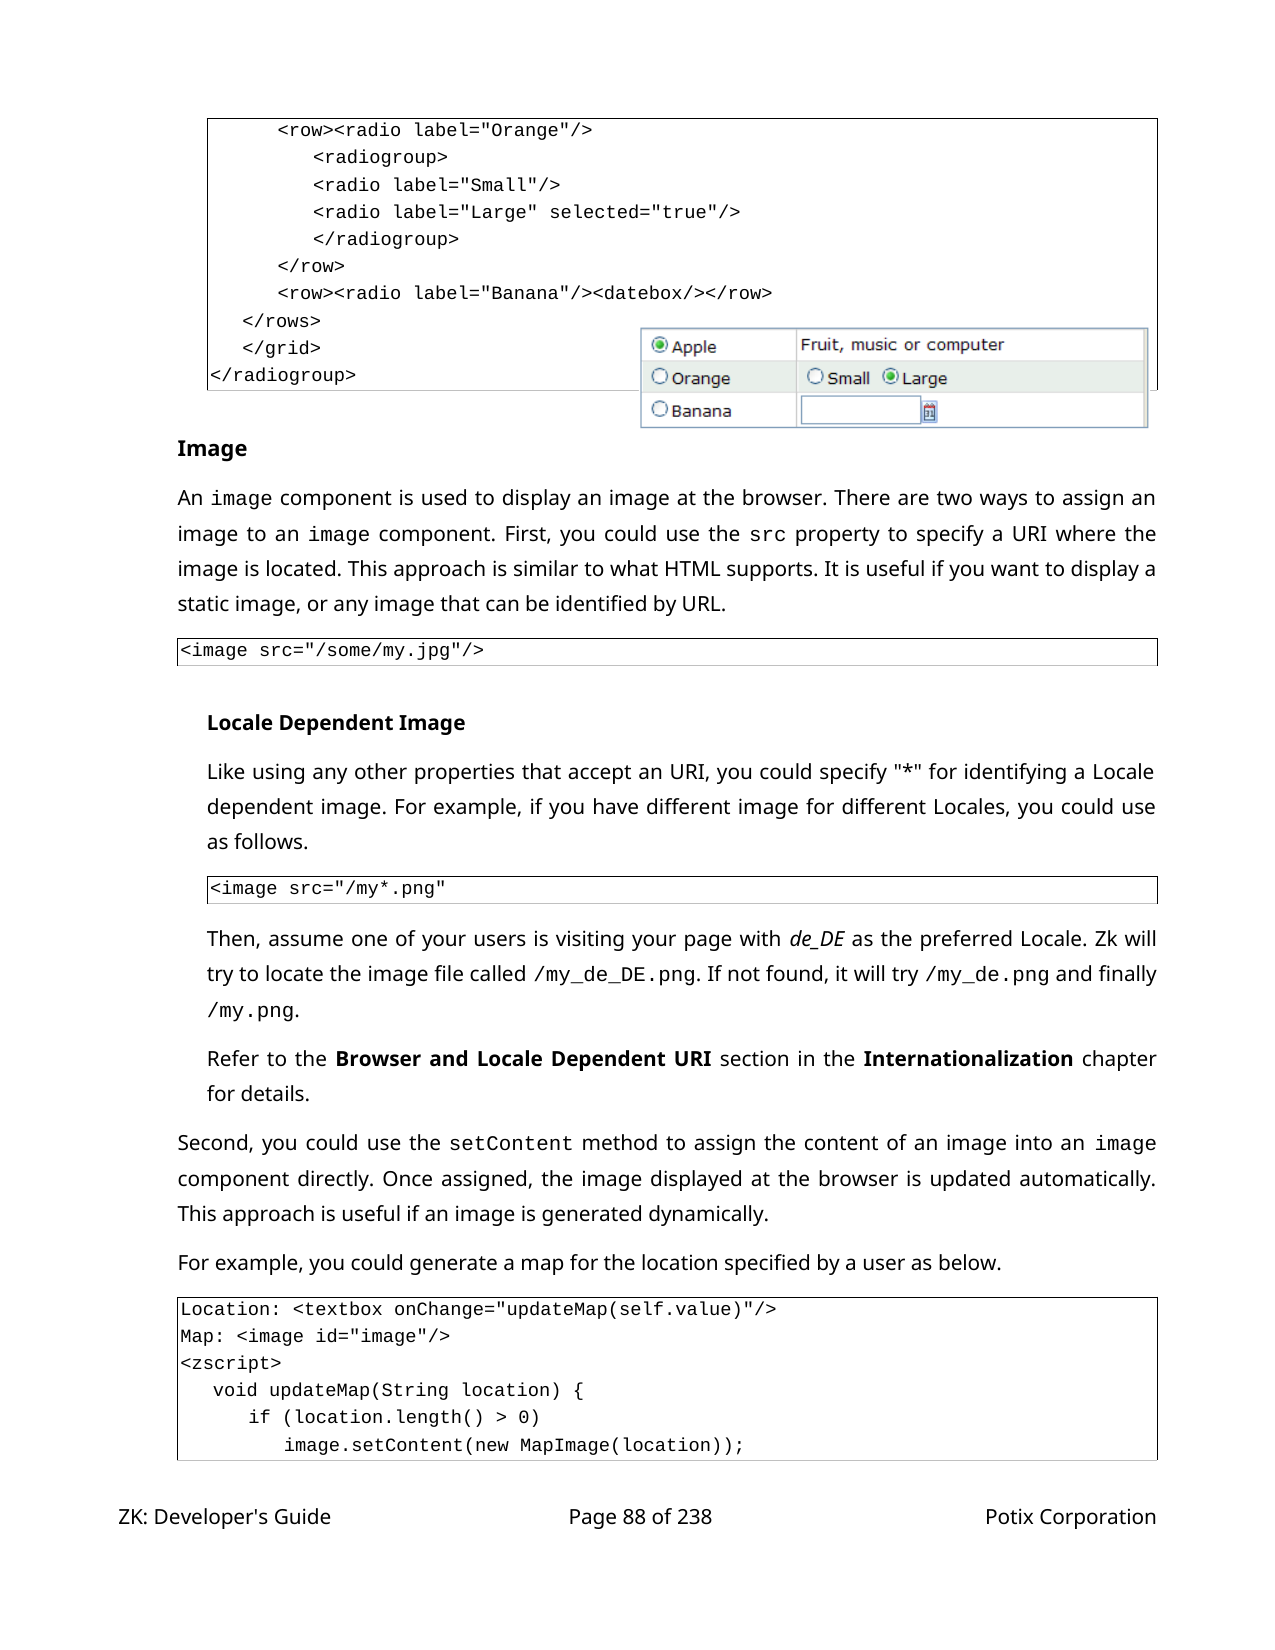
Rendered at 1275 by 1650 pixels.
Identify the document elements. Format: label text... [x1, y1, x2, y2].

text <row><radio label="Banana"/><datebox/></row> [208, 281, 1157, 306]
text Refer to the Browser and Locale Dependent URI section in the Internationalization chapter for details. [207, 1044, 1157, 1107]
text </radiogroup> [208, 227, 1157, 251]
subtitle Locale Dependent Image [207, 708, 1157, 736]
text <radio label="Large" selected="true"/> [208, 200, 1157, 224]
subtitle Image [177, 433, 1157, 463]
text Map: <image id="image"/> [178, 1324, 1157, 1348]
picture [638, 324, 1150, 432]
text </rows> [208, 308, 1157, 333]
text For example, you could generate a map for the location specified by a user as below. [177, 1248, 1157, 1276]
text <image src="/some/my.jpg"/> [178, 639, 1157, 665]
text </radiogroup> [208, 363, 638, 390]
text <radio label="Small"/> [208, 172, 1157, 197]
text [1150, 336, 1157, 360]
text Like using any other properties that accept an URI, you could specify "*" for identifying a Locale dependent image. For example, if you have different image for different Locales, you could use as follows. [207, 757, 1157, 856]
text Second, you could use the setContent method to assign the content of an image into an image component directly. Once assigned, the image displayed at the browser is updated automatically. This approach is useful if an image is generated dynamically. [177, 1128, 1157, 1227]
text </grid> [208, 336, 638, 360]
text Location: <textbox onChange="updateMap(self.value)"/> [178, 1298, 1157, 1321]
text </row> [208, 254, 1157, 278]
text <row><radio label="Orange"/> [208, 119, 1157, 142]
text An image component is used to display an image at the browser. There are two ways to assign an image to an image component. First, you could use the src property to specify a URI where the image is located. This approach is similar to what HTML supports. It is useful if you want to display a static image, or any image that can be identified by URL. [177, 483, 1157, 618]
text <image src="/my*.png" [208, 877, 1157, 903]
text image.setContent(new MapImage(location)); [178, 1432, 1157, 1460]
text void updateMap(String location) { [178, 1378, 1157, 1402]
text Then, assume one of your users is visiting your page with de_DE as the preferred Locale. Zk will try to locate the image file called /my_de_DE.png. If not found, it will try /my_de.png and finally /my.png. [207, 924, 1157, 1023]
text if (location.length() > 0) [178, 1405, 1157, 1429]
text <zscript> [178, 1351, 1157, 1375]
text <radiogroup> [208, 145, 1157, 169]
